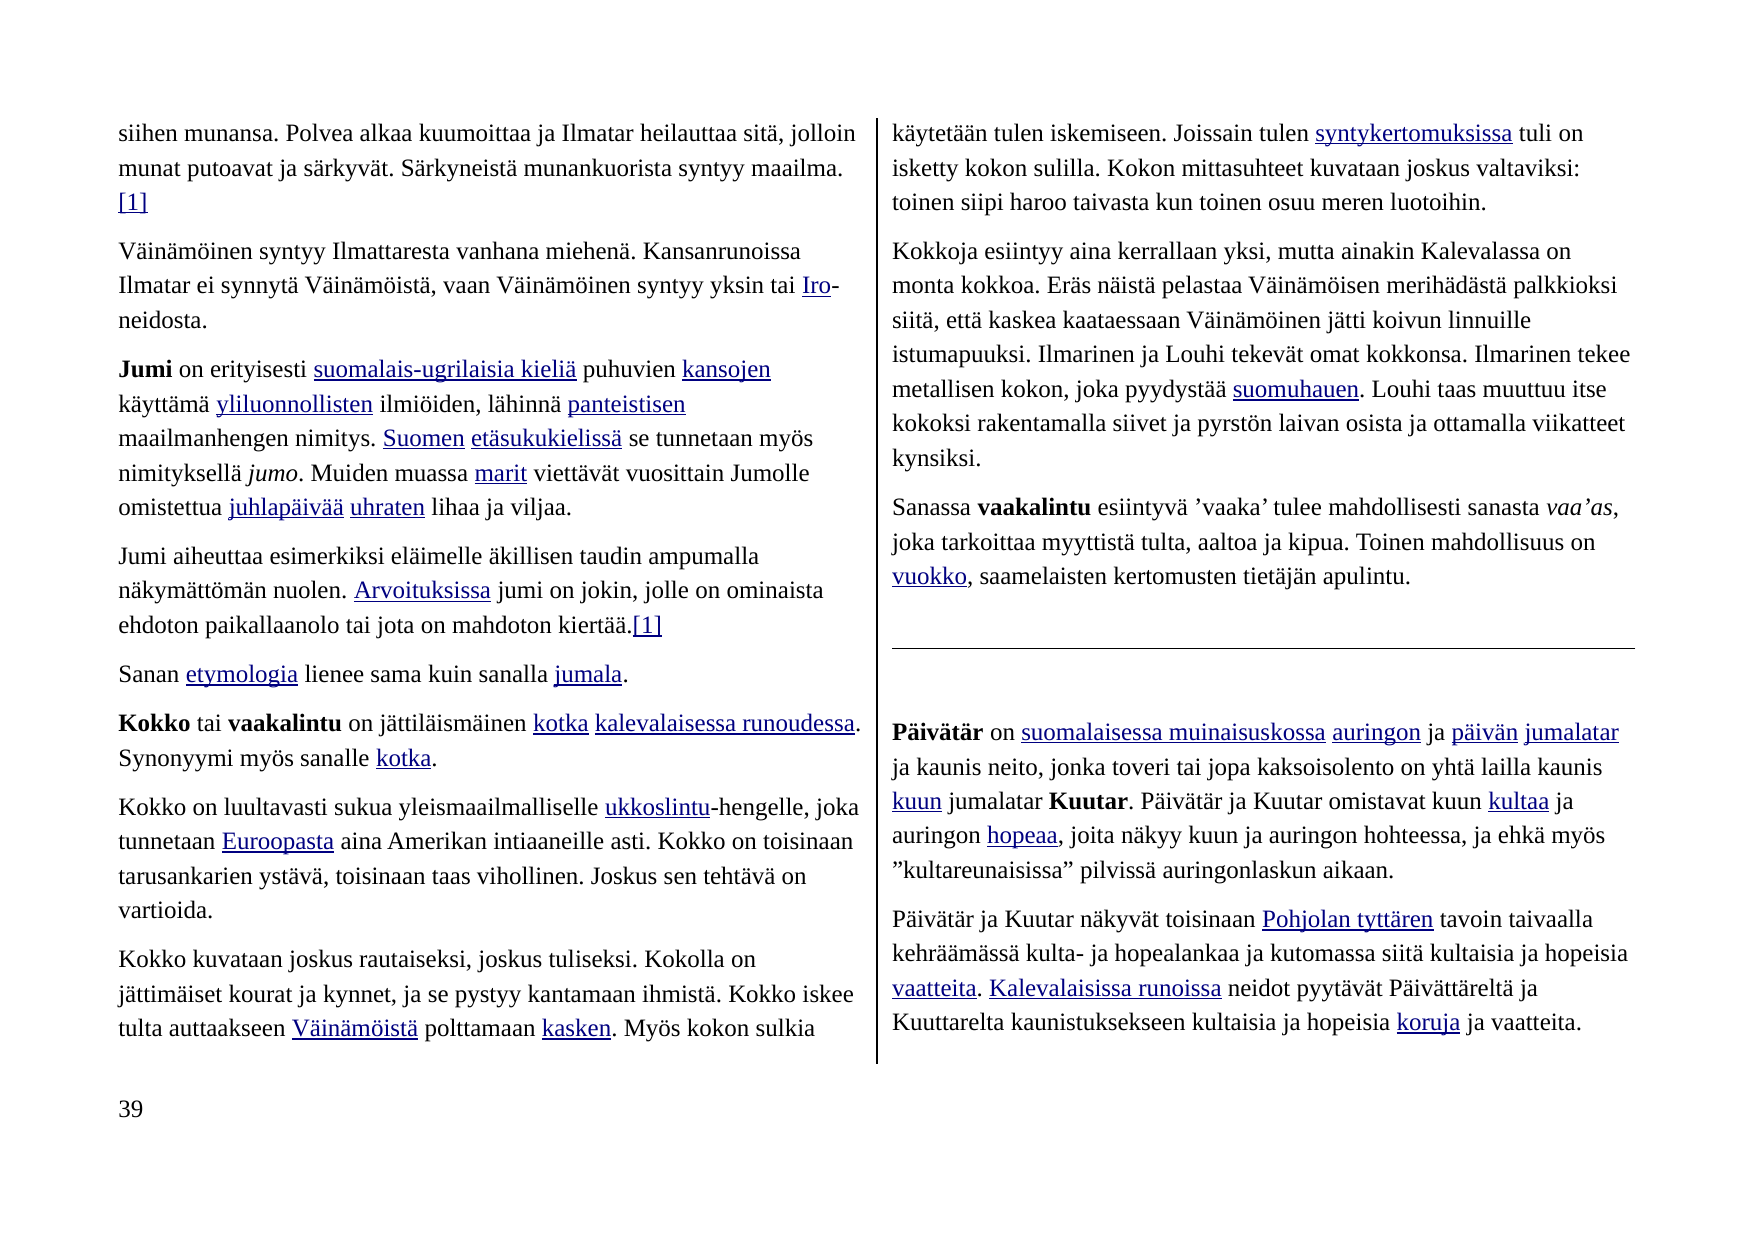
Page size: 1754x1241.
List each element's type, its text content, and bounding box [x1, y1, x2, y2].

text Kokkoja esiintyy aina kerrallaan yksi, mutta ainakin Kalevalassa on monta kokkoa. Eräs näistä pelastaa Väinämöisen merihädästä palkkioksi siitä, että kaskea kaataessaan Väinämöinen jätti koivun linnuille istumapuuksi. Ilmarinen ja Louhi tekevät omat kokkonsa. Ilmarinen tekee metallisen kokon, joka pyydystää suomuhauen. Louhi taas muuttuu itse kokoksi rakentamalla siivet ja pyrstön laivan osista ja ottamalla viikatteet kynsiksi. [892, 236, 1635, 472]
text Sanan etymologia lienee sama kuin sanalla jumala. [118, 659, 862, 688]
text Kokko on luultavasti sukua yleismaailmalliselle ukkoslintu-hengelle, joka tunnetaan Euroopasta aina Amerikan intiaaneille asti. Kokko on toisinaan tarusankarien ystävä, toisinaan taas vihollinen. Joskus sen tehtävä on vartioida. [118, 792, 862, 924]
text Jumi on erityisesti suomalais-ugrilaisia kieliä puhuvien kansojen käyttämä yliluonnollisten ilmiöiden, lähinnä panteistisen maailmanhengen nimitys. Suomen etäsukukielissä se tunnetaan myös nimityksellä jumo. Muiden muassa marit viettävät vuosittain Jumolle omistettua juhlapäivää uhraten lihaa ja viljaa. [118, 354, 862, 521]
text Päivätär on suomalaisessa muinaisuskossa auringon ja päivän jumalatar ja kaunis neito, jonka toveri tai jopa kaksoisolento on yhtä lailla kaunis kuun jumalatar Kuutar. Päivätär ja Kuutar omistavat kuun kultaa ja auringon hopeaa, joita näkyy kuun ja auringon hohteessa, ja ehkä myös ”kultareunaisissa” pilvissä auringonlaskun aikaan. [892, 717, 1635, 884]
text Päivätär ja Kuutar näkyvät toisinaan Pohjolan tyttären tavoin taivaalla kehräämässä kulta- ja hopealankaa ja kutomassa siitä kultaisia ja hopeisia vaatteita. Kalevalaisissa runoissa neidot pyytävät Päivättäreltä ja Kuuttarelta kaunistuksekseen kultaisia ja hopeisia koruja ja vaatteita. [892, 904, 1635, 1036]
text Väinämöinen syntyy Ilmattaresta vanhana miehenä. Kansanrunoissa Ilmatar ei synnytä Väinämöistä, vaan Väinämöinen syntyy yksin tai Iro-neidosta. [118, 236, 862, 334]
text Jumi aiheuttaa esimerkiksi eläimelle äkillisen taudin ampumalla näkymättömän nuolen. Arvoituksissa jumi on jokin, jolle on ominaista ehdoton paikallaanolo tai jota on mahdoton kiertää.[1] [118, 541, 862, 639]
text Sanassa vaakalintu esiintyvä ’vaaka’ tulee mahdollisesti sanasta vaa’as, joka tarkoittaa myyttistä tulta, aaltoa ja kipua. Toinen mahdollisuus on vuokko, saamelaisten kertomusten tietäjän apulintu. [892, 492, 1635, 590]
text siihen munansa. Polvea alkaa kuumoittaa ja Ilmatar heilauttaa sitä, jolloin munat putoavat ja särkyvät. Särkyneistä munankuorista syntyy maailma.[1] [118, 118, 862, 216]
text käytetään tulen iskemiseen. Joissain tulen syntykertomuksissa tuli on isketty kokon sulilla. Kokon mittasuhteet kuvataan joskus valtaviksi: toinen siipi haroo taivasta kun toinen osuu meren luotoihin. [892, 118, 1635, 216]
text Kokko tai vaakalintu on jättiläismäinen kotka kalevalaisessa runoudessa. Synonyymi myös sanalle kotka. [118, 708, 862, 771]
text Kokko kuvataan joskus rautaiseksi, joskus tuliseksi. Kokolla on jättimäiset kourat ja kynnet, ja se pystyy kantamaan ihmistä. Kokko iskee tulta auttaakseen Väinämöistä polttamaan kasken. Myös kokon sulkia [118, 944, 862, 1042]
